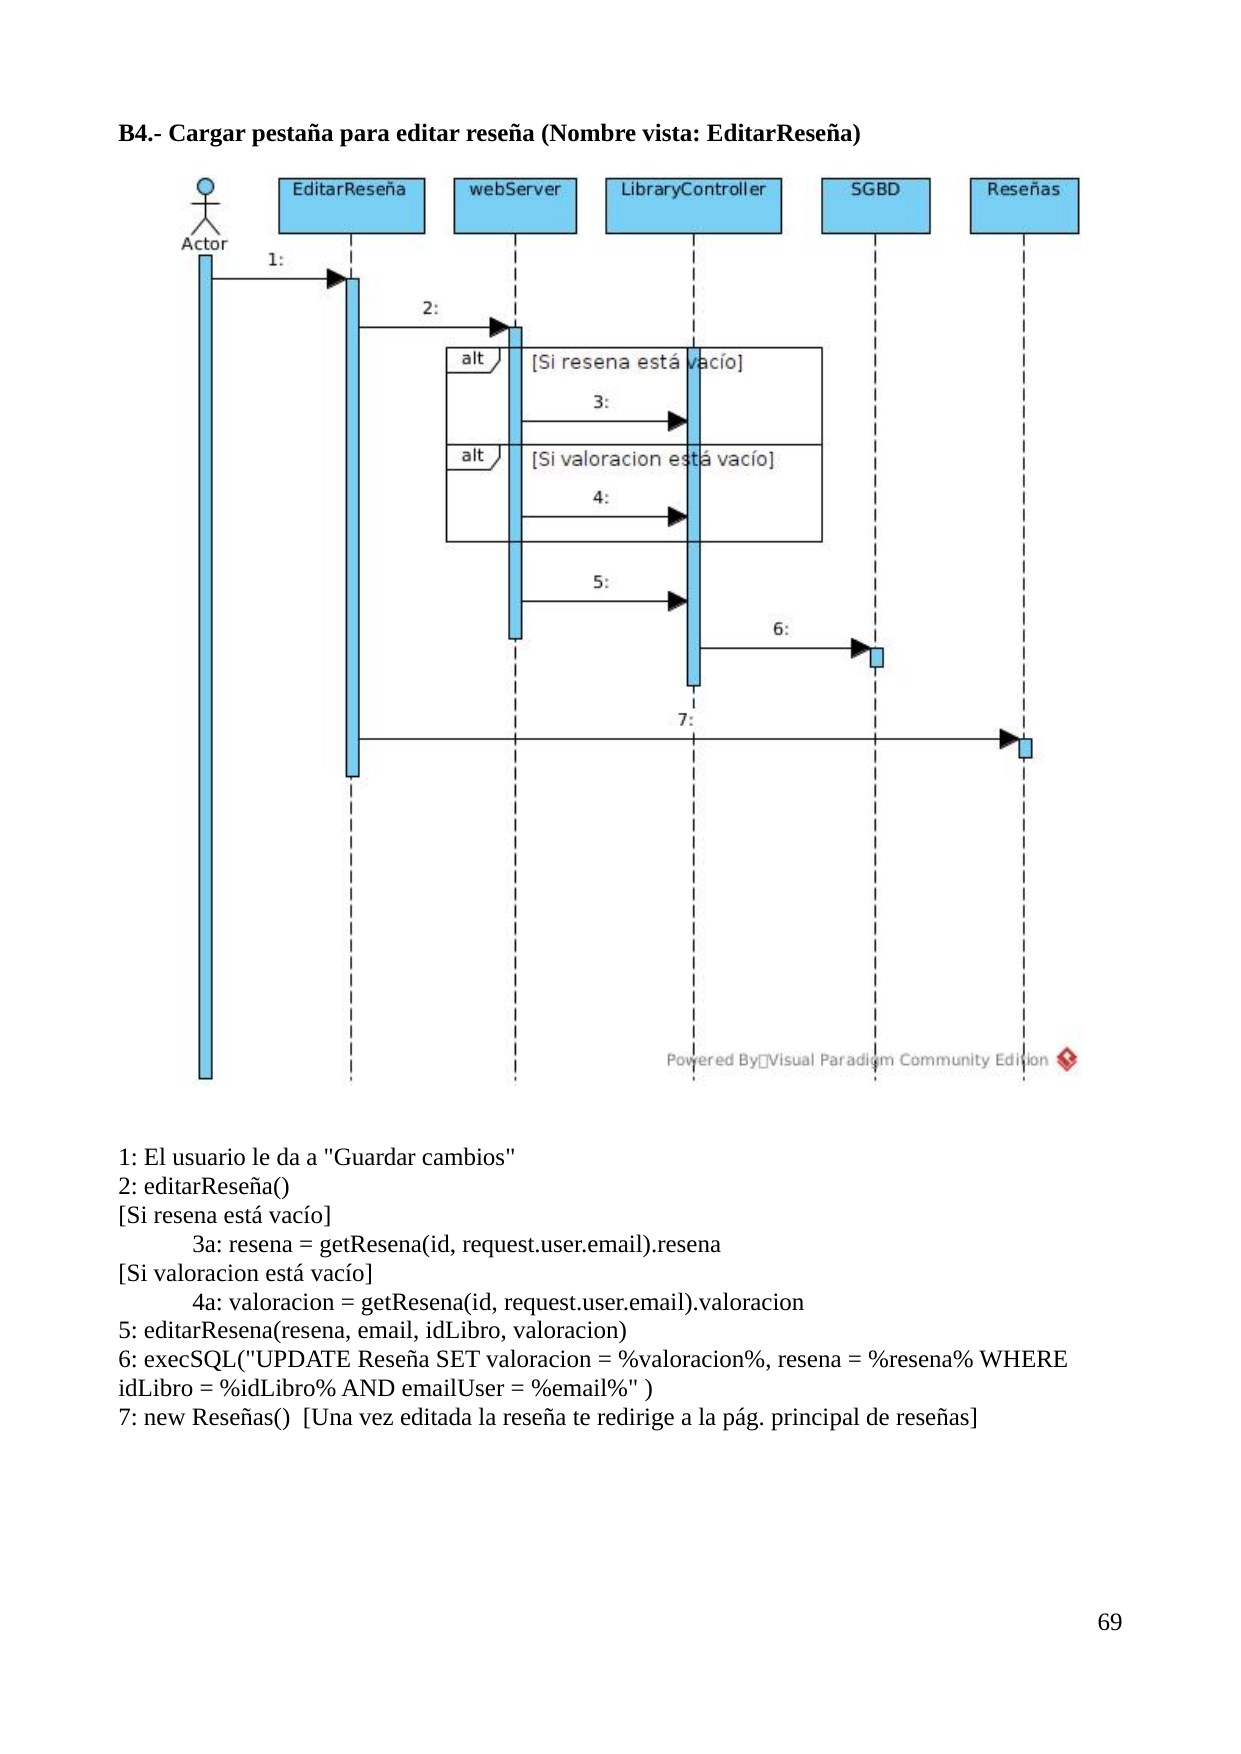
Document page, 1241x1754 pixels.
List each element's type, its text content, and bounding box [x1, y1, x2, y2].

subtitle 3a: resena = getResena(id, request.user.email).resena [118, 1229, 1122, 1258]
subtitle B4.- Cargar pestaña para editar reseña (Nombre vista: EditarReseña) [118, 118, 1122, 147]
subtitle 1: El usuario le da a "Guardar cambios" [118, 1143, 1122, 1172]
subtitle 6: execSQL("UPDATE Reseña SET valoracion = %valoracion%, resena = %resena% WHERE idLibro = %idLibro% AND emailUser = %email%" ) [118, 1345, 1122, 1402]
subtitle 2: editarReseña() [118, 1172, 1122, 1201]
subtitle 7: new Reseñas() [Una vez editada la reseña te redirige a la pág. principal de reseñas] [118, 1402, 1122, 1431]
subtitle 5: editarResena(resena, email, idLibro, valoracion) [118, 1316, 1122, 1345]
subtitle [Si resena está vacío] [118, 1201, 1122, 1229]
subtitle 4a: valoracion = getResena(id, request.user.email).valoracion [118, 1287, 1122, 1316]
subtitle [Si valoracion está vacío] [118, 1258, 1122, 1287]
picture [155, 175, 1085, 1086]
